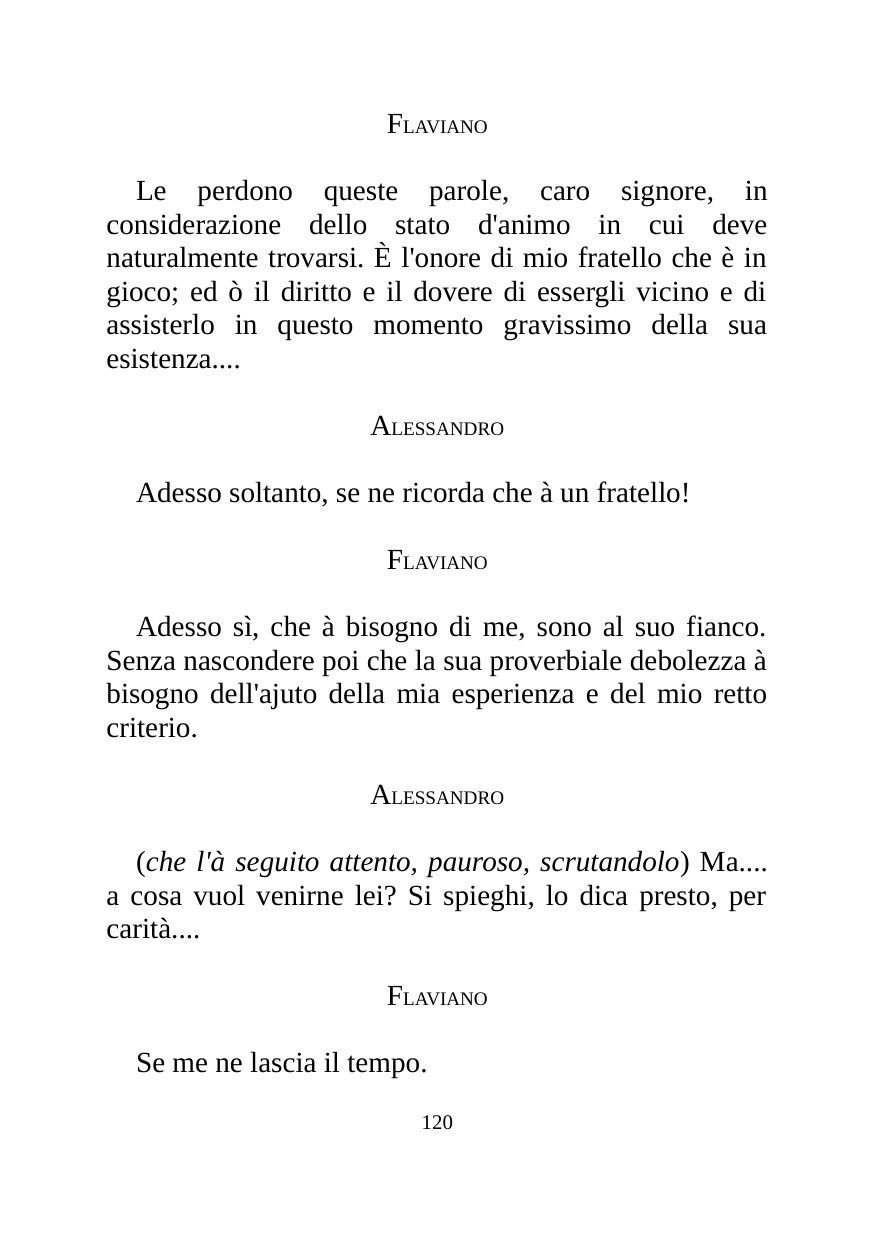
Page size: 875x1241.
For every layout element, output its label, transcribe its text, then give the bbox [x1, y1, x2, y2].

text Alessandro [106, 777, 768, 811]
text (che l'à seguito attento, pauroso, scrutandolo) Ma.... a cosa vuol venirne lei? Si spieghi, lo dica presto, per carità.... [106, 844, 768, 945]
text Alessandro [106, 408, 768, 442]
text Adesso sì, che à bisogno di me, sono al suo fianco. Senza nascondere poi che la sua proverbiale debolezza à bisogno dell'ajuto della mia esperienza e del mio retto criterio. [106, 609, 768, 743]
text Se me ne lascia il tempo. [106, 1045, 768, 1079]
text Le perdono queste parole, caro signore, in considerazione dello stato d'animo in cui deve naturalmente trovarsi. È l'onore di mio fratello che è in gioco; ed ò il diritto e il dovere di essergli vicino e di assisterlo in questo momento gravissimo della sua esistenza.... [106, 173, 768, 374]
text Flaviano [106, 106, 768, 140]
text Flaviano [106, 978, 768, 1012]
text Flaviano [106, 542, 768, 576]
text Adesso soltanto, se ne ricorda che à un fratello! [106, 475, 768, 509]
